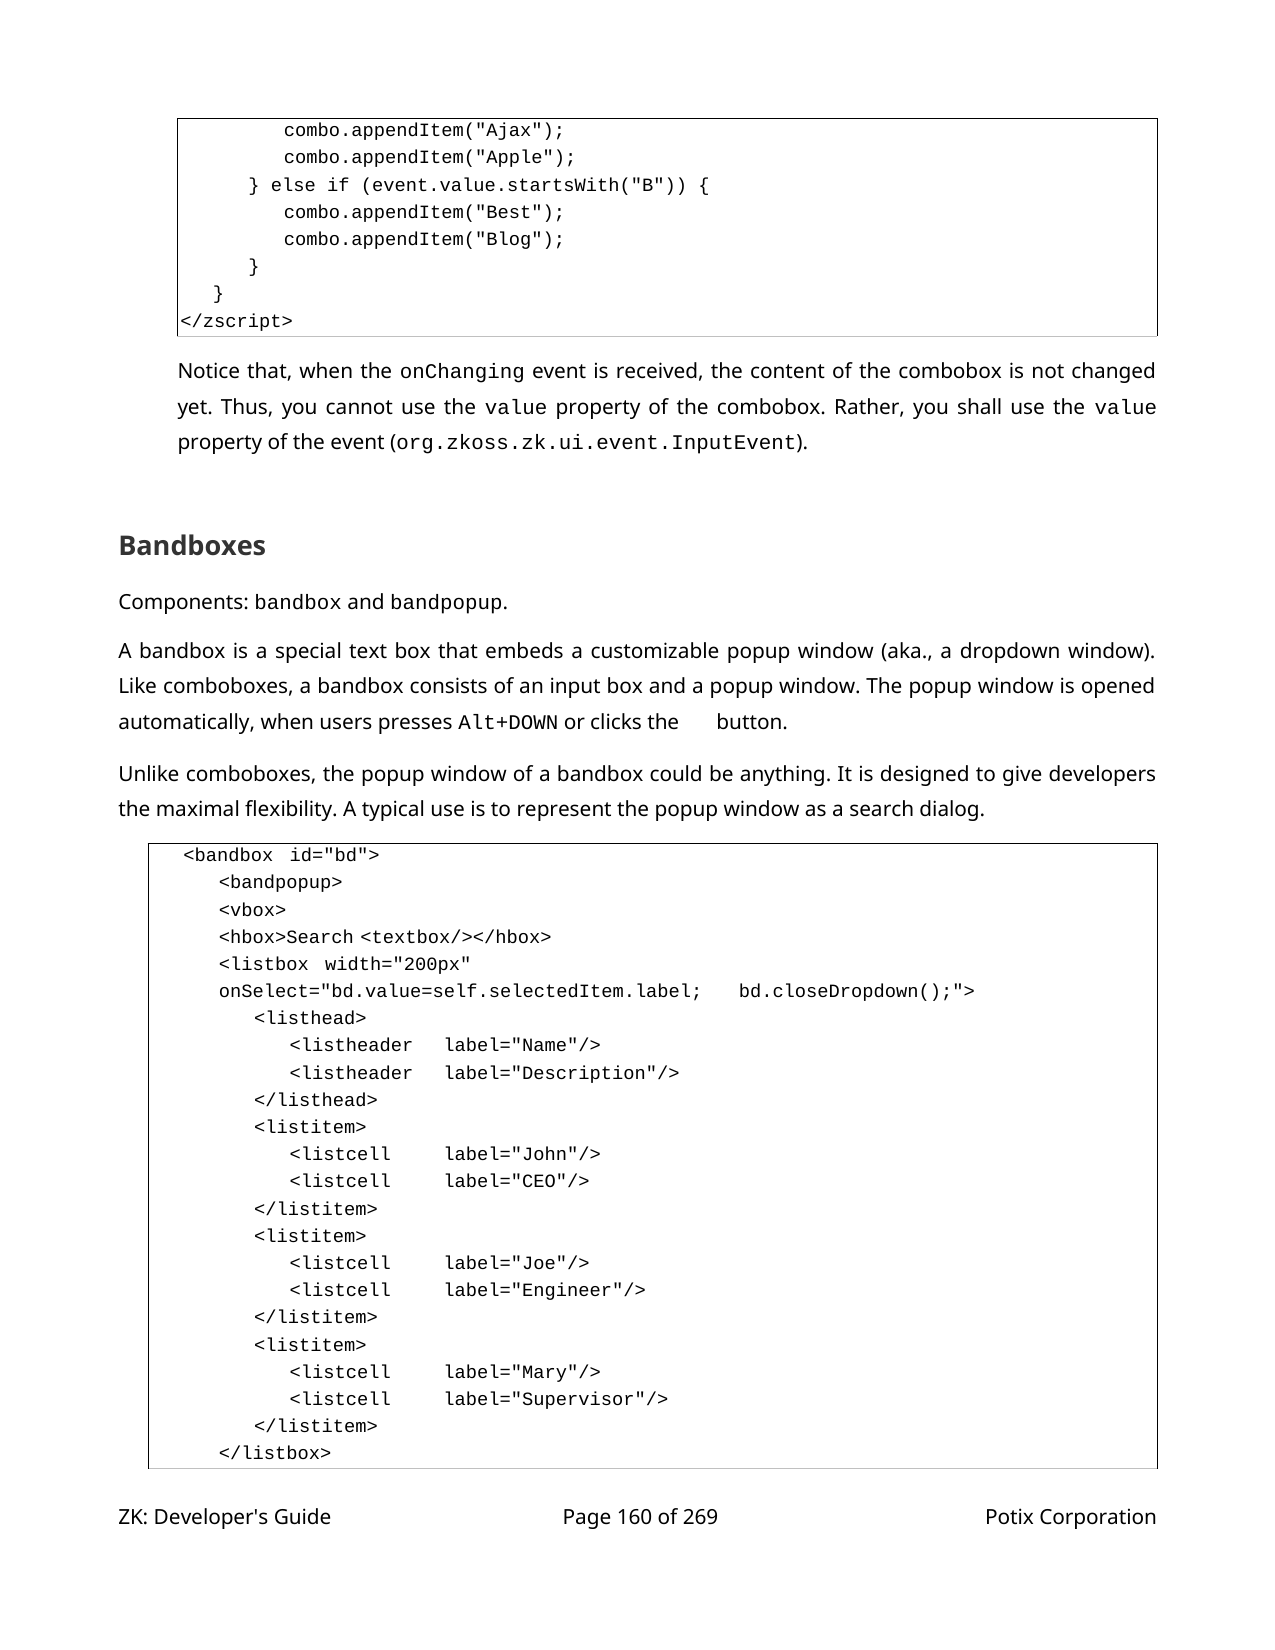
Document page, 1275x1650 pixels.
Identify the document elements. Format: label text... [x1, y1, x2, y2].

text combo.appendItem("Ajax"); [178, 119, 1157, 142]
text </listbox> [149, 1441, 1157, 1468]
text <bandpopup> [149, 870, 1157, 894]
text <listitem> [149, 1115, 1157, 1139]
text </listitem> [149, 1305, 1157, 1329]
text <listcell label="Mary"/> [149, 1359, 1157, 1384]
text } else if (event.value.startsWith("B")) { [178, 172, 1157, 197]
text <listcell label="Engineer"/> [149, 1278, 1157, 1302]
text <listheader label="Description"/> [149, 1061, 1157, 1085]
text } [178, 254, 1157, 278]
text <listheader label="Name"/> [149, 1033, 1157, 1058]
text <bandbox id="bd"> [149, 844, 1157, 867]
text <listcell label="Joe"/> [149, 1251, 1157, 1275]
text A bandbox is a special text box that embeds a customizable popup window (aka., a dropdown window). Like comboboxes, a bandbox consists of an input box and a popup window. The popup window is opened automatically, when users presses Alt+DOWN or clicks the button. [118, 636, 1157, 738]
text <listitem> [149, 1224, 1157, 1248]
text <listcell label="CEO"/> [149, 1169, 1157, 1193]
text Components: bandbox and bandpopup. [118, 587, 1157, 616]
text </zscript> [178, 308, 1157, 336]
text </listitem> [149, 1196, 1157, 1221]
text Notice that, when the onChanging event is received, the content of the combobox is not changed yet. Thus, you cannot use the value property of the combobox. Rather, you shall use the value property of the event (org.zkoss.zk.ui.event.InputEvent). [177, 356, 1157, 456]
text Unlike comboboxes, the popup window of a bandbox could be anything. It is designed to give developers the maximal flexibility. A typical use is to represent the popup window as a search dialog. [118, 759, 1157, 822]
text <hbox>Search <textbox/></hbox> [149, 924, 1157, 949]
text <listbox width="200px" [149, 952, 1157, 976]
text combo.appendItem("Apple"); [178, 145, 1157, 169]
subtitle Bandboxes [118, 527, 1157, 563]
text <listcell label="John"/> [149, 1142, 1157, 1166]
text </listhead> [149, 1088, 1157, 1112]
text <listcell label="Supervisor"/> [149, 1387, 1157, 1411]
text combo.appendItem("Blog"); [178, 227, 1157, 251]
text onSelect="bd.value=self.selectedItem.label; bd.closeDropdown();"> [149, 979, 1157, 1003]
text } [178, 281, 1157, 306]
text <listitem> [149, 1332, 1157, 1357]
text <vbox> [149, 897, 1157, 922]
text <listhead> [149, 1006, 1157, 1030]
text </listitem> [149, 1414, 1157, 1438]
text combo.appendItem("Best"); [178, 200, 1157, 224]
